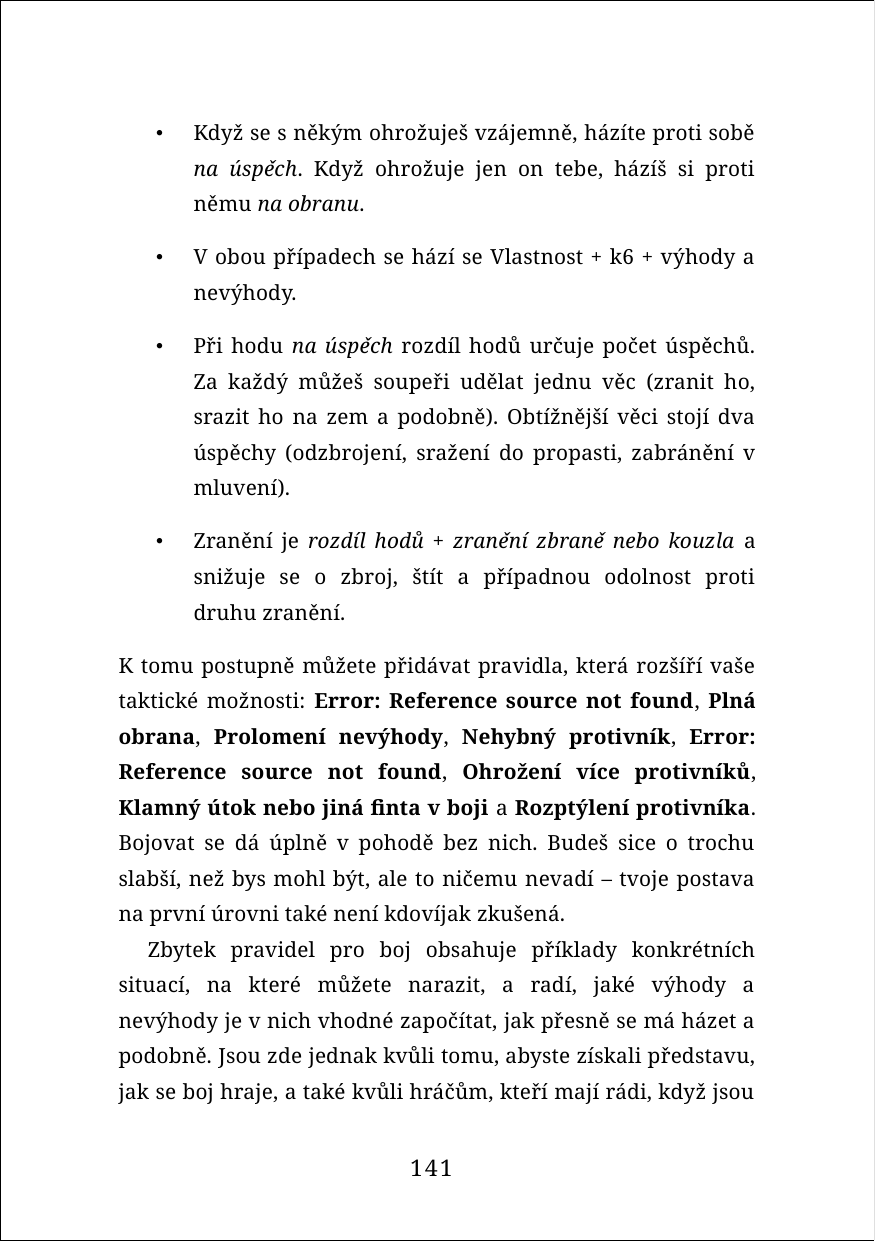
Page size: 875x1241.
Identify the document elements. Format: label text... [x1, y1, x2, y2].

text K tomu postupně můžete přidávat pravidla, která rozšíří vaše taktické možnosti: Error: Reference source not found, Plná obrana, Prolomení nevýhody, Nehybný protivník, Error: Reference source not found, Ohrožení více protivníků, Klamný útok nebo jiná finta v boji a Rozptýlení protivníka. Bojovat se dá úplně v pohodě bez nich. Budeš sice o trochu slabší, než bys mohl být, ale to ničemu nevadí – tvoje postava na první úrovni také není kdovíjak zkušená. Zbytek pravidel pro boj obsahuje příklady konkrétních situací, na které můžete narazit, a radí, jaké výhody a nevýhody je v nich vhodné započítat, jak přesně se má házet a podobně. Jsou zde jednak kvůli tomu, abyste získali představu, jak se boj hraje, a také kvůli hráčům, kteří mají rádi, když jsou [118, 651, 756, 1106]
list Když se s někým ohrožuješ vzájemně, házíte proti sobě na úspěch. Když ohrožuje jen on tebe, házíš si proti němu na obranu. [156, 118, 756, 218]
list Při hodu na úspěch rozdíl hodů určuje počet úspěchů. Za každý můžeš soupeři udělat jednu věc (zranit ho, srazit ho na zem a podobně). Obtížnější věci stojí dva úspěchy (odzbrojení, sražení do propasti, zabránění v mluvení). [156, 331, 756, 502]
list Zranění je rozdíl hodů + zranění zbraně nebo kouzla a snižuje se o zbroj, štít a případnou odolnost proti druhu zranění. [156, 527, 756, 626]
list V obou případech se hází se Vlastnost + k6 + výhody a nevýhody. [156, 242, 756, 306]
